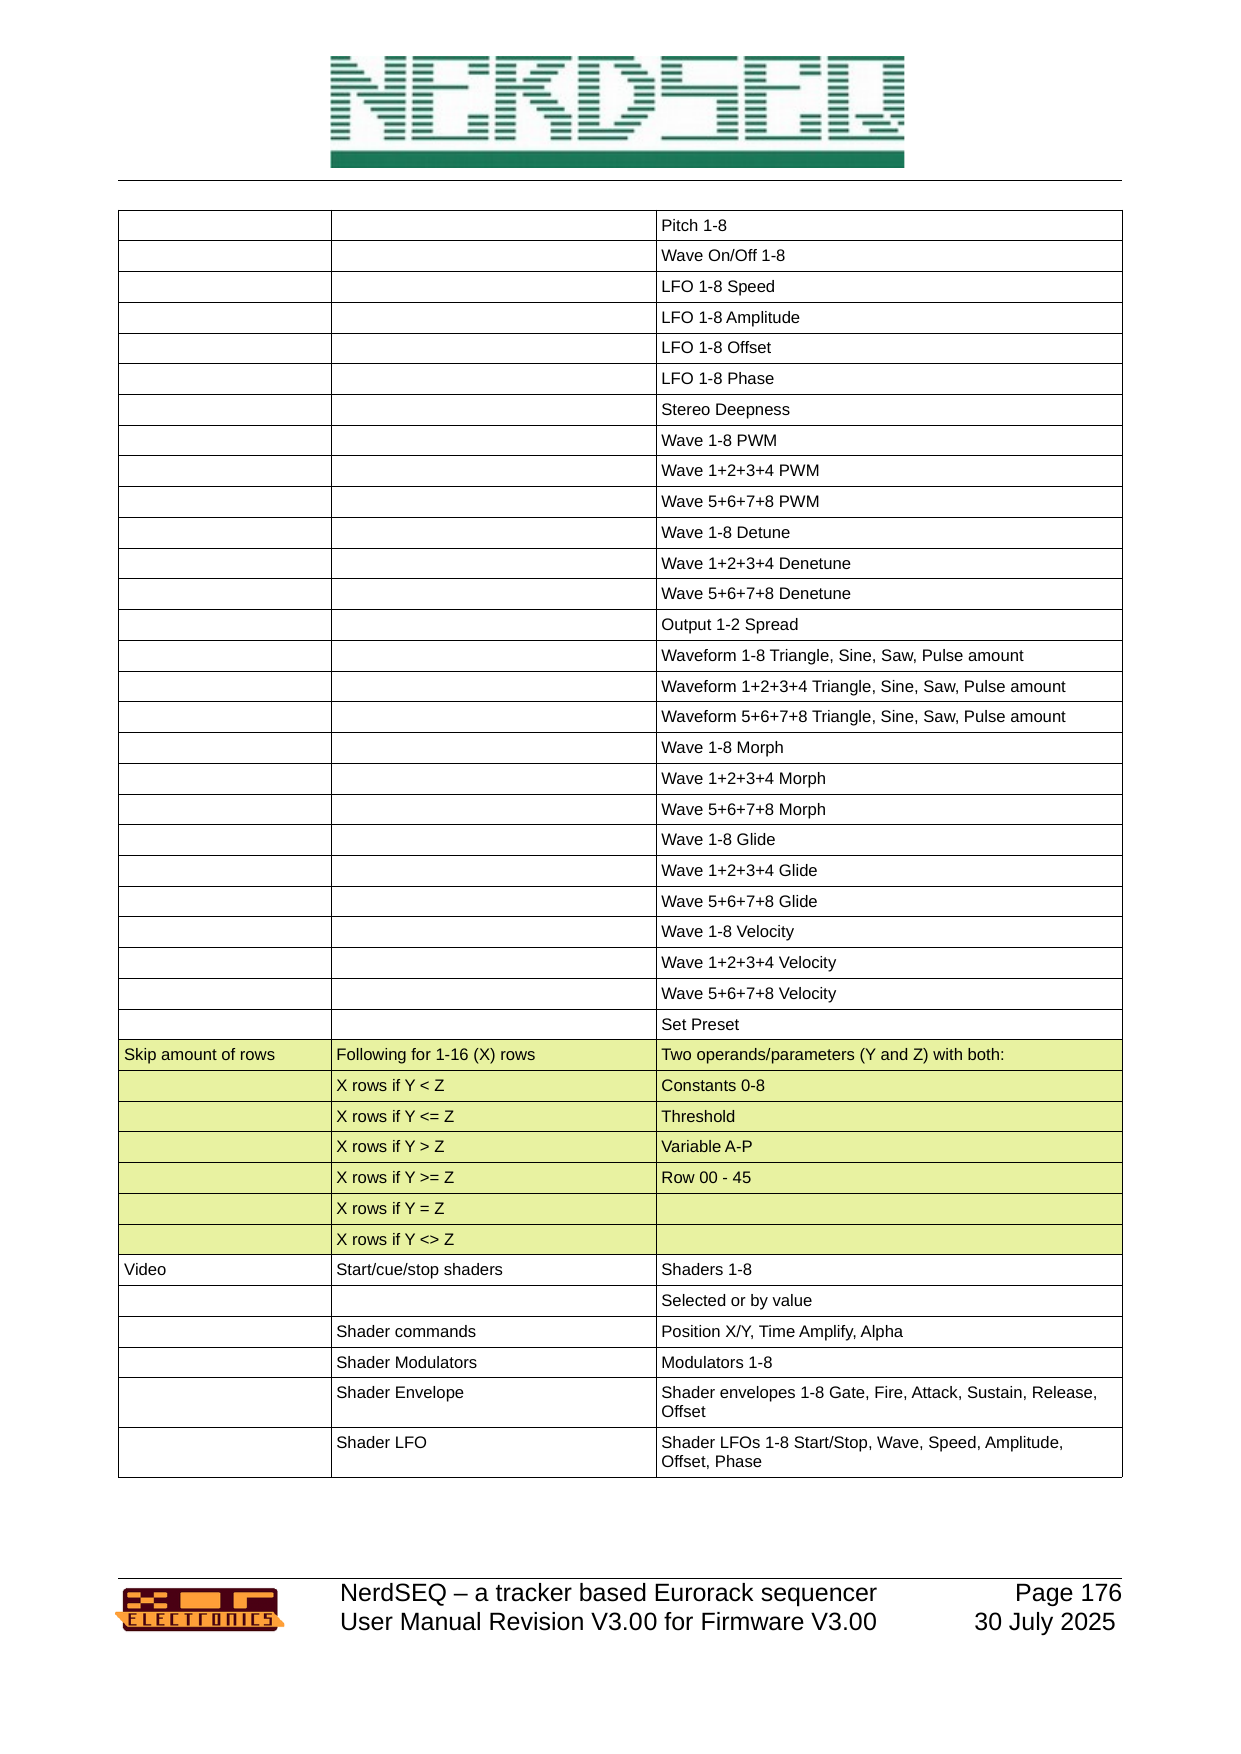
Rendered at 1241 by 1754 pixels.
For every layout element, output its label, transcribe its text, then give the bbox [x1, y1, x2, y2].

table_cell Wave 5+6+7+8 Morph [657, 795, 1122, 824]
table_cell X rows if Y <= Z [332, 1102, 656, 1131]
table_cell [332, 334, 656, 363]
table_cell Threshold [657, 1102, 1122, 1131]
table_cell [332, 364, 656, 394]
table_cell [332, 487, 656, 517]
table_cell [332, 211, 656, 240]
table_cell [332, 610, 656, 640]
table_cell Set Preset [657, 1010, 1122, 1039]
table_cell [332, 456, 656, 486]
table_cell Row 00 - 45 [657, 1163, 1122, 1193]
table_cell [119, 211, 331, 240]
picture [330, 56, 905, 168]
table_cell [332, 426, 656, 455]
table_cell [119, 1286, 331, 1316]
table_cell LFO 1-8 Phase [657, 364, 1122, 394]
table_cell [119, 487, 331, 517]
table_cell Wave 1-8 Detune [657, 518, 1122, 548]
table_cell [332, 795, 656, 824]
table_cell Shader LFOs 1-8 Start/Stop, Wave, Speed, Amplitude, Offset, Phase [657, 1428, 1122, 1477]
table_cell [119, 518, 331, 548]
table_cell [119, 733, 331, 763]
table_cell [332, 887, 656, 916]
table_cell [332, 825, 656, 855]
table_cell Following for 1-16 (X) rows [332, 1040, 656, 1070]
table_cell [119, 1194, 331, 1224]
table_cell [332, 549, 656, 578]
table_cell LFO 1-8 Amplitude [657, 303, 1122, 332]
table_cell [119, 917, 331, 947]
table_cell [332, 641, 656, 671]
table_cell X rows if Y = Z [332, 1194, 656, 1224]
table_cell Pitch 1-8 [657, 211, 1122, 240]
table_cell Shader LFO [332, 1428, 656, 1477]
table_cell [119, 1317, 331, 1347]
table_cell [657, 1194, 1122, 1224]
table_cell [119, 856, 331, 886]
table_cell Wave 5+6+7+8 PWM [657, 487, 1122, 517]
table_cell [119, 702, 331, 732]
table_cell Shader Envelope [332, 1378, 656, 1427]
table_cell Wave 1-8 Morph [657, 733, 1122, 763]
table_cell Wave 1+2+3+4 Denetune [657, 549, 1122, 578]
table_cell [119, 1348, 331, 1377]
table_cell [119, 364, 331, 394]
table_cell Position X/Y, Time Amplify, Alpha [657, 1317, 1122, 1347]
table_cell LFO 1-8 Offset [657, 334, 1122, 363]
table_cell [332, 303, 656, 332]
table_cell Video [119, 1255, 331, 1285]
table_cell [332, 764, 656, 793]
table_cell [119, 641, 331, 671]
table_cell X rows if Y >= Z [332, 1163, 656, 1193]
table_cell [119, 1010, 331, 1039]
table_cell [119, 456, 331, 486]
table_cell LFO 1-8 Speed [657, 272, 1122, 302]
table_cell Modulators 1-8 [657, 1348, 1122, 1377]
table_cell [119, 426, 331, 455]
table_cell Wave 1+2+3+4 PWM [657, 456, 1122, 486]
table_cell [119, 610, 331, 640]
table_cell [657, 1225, 1122, 1254]
table_cell [119, 241, 331, 271]
table_cell [332, 395, 656, 425]
table_cell [332, 702, 656, 732]
table_cell [332, 241, 656, 271]
table_cell [332, 979, 656, 1008]
table_cell X rows if Y > Z [332, 1132, 656, 1162]
table_cell [119, 795, 331, 824]
table_cell [119, 303, 331, 332]
table_cell [119, 1071, 331, 1101]
table_cell Wave 5+6+7+8 Velocity [657, 979, 1122, 1008]
table_cell [332, 579, 656, 609]
table_cell [332, 948, 656, 978]
table_cell [332, 672, 656, 701]
table_cell [332, 917, 656, 947]
table_cell [119, 979, 331, 1008]
table_cell Wave 1-8 PWM [657, 426, 1122, 455]
table_cell [332, 1010, 656, 1039]
table_cell [119, 1132, 331, 1162]
table_cell Wave 5+6+7+8 Denetune [657, 579, 1122, 609]
table_cell [332, 1286, 656, 1316]
table_cell X rows if Y <> Z [332, 1225, 656, 1254]
table_cell Wave 1-8 Glide [657, 825, 1122, 855]
table_cell [119, 334, 331, 363]
table_cell [119, 1102, 331, 1131]
table_cell Constants 0-8 [657, 1071, 1122, 1101]
table_cell [119, 579, 331, 609]
table_cell Shader envelopes 1-8 Gate, Fire, Attack, Sustain, Release, Offset [657, 1378, 1122, 1427]
table_cell [119, 1428, 331, 1477]
table_cell [119, 764, 331, 793]
table_cell [119, 672, 331, 701]
table_cell [119, 395, 331, 425]
table_cell Two operands/parameters (Y and Z) with both: [657, 1040, 1122, 1070]
table_cell [119, 1163, 331, 1193]
table_cell [119, 1378, 331, 1427]
table_cell Wave 1+2+3+4 Velocity [657, 948, 1122, 978]
table_cell Shader Modulators [332, 1348, 656, 1377]
table_cell [119, 948, 331, 978]
table_cell Skip amount of rows [119, 1040, 331, 1070]
table_cell Variable A-P [657, 1132, 1122, 1162]
table_cell Output 1-2 Spread [657, 610, 1122, 640]
table_cell [119, 549, 331, 578]
table_cell Wave On/Off 1-8 [657, 241, 1122, 271]
table_cell Stereo Deepness [657, 395, 1122, 425]
table_cell Waveform 1+2+3+4 Triangle, Sine, Saw, Pulse amount [657, 672, 1122, 701]
table_cell X rows if Y < Z [332, 1071, 656, 1101]
table_cell Shaders 1-8 [657, 1255, 1122, 1285]
table_cell Wave 1-8 Velocity [657, 917, 1122, 947]
table_cell Start/cue/stop shaders [332, 1255, 656, 1285]
table_cell [119, 1225, 331, 1254]
table_cell Selected or by value [657, 1286, 1122, 1316]
table_cell Wave 1+2+3+4 Morph [657, 764, 1122, 793]
table_cell [332, 856, 656, 886]
table_cell Wave 1+2+3+4 Glide [657, 856, 1122, 886]
table_cell [119, 272, 331, 302]
table_cell [119, 887, 331, 916]
table_cell [332, 733, 656, 763]
picture [115, 1584, 285, 1634]
table_cell Wave 5+6+7+8 Glide [657, 887, 1122, 916]
table_cell Waveform 1-8 Triangle, Sine, Saw, Pulse amount [657, 641, 1122, 671]
table_cell Waveform 5+6+7+8 Triangle, Sine, Saw, Pulse amount [657, 702, 1122, 732]
table_cell [332, 272, 656, 302]
table_cell Shader commands [332, 1317, 656, 1347]
table_cell [332, 518, 656, 548]
table_cell [119, 825, 331, 855]
